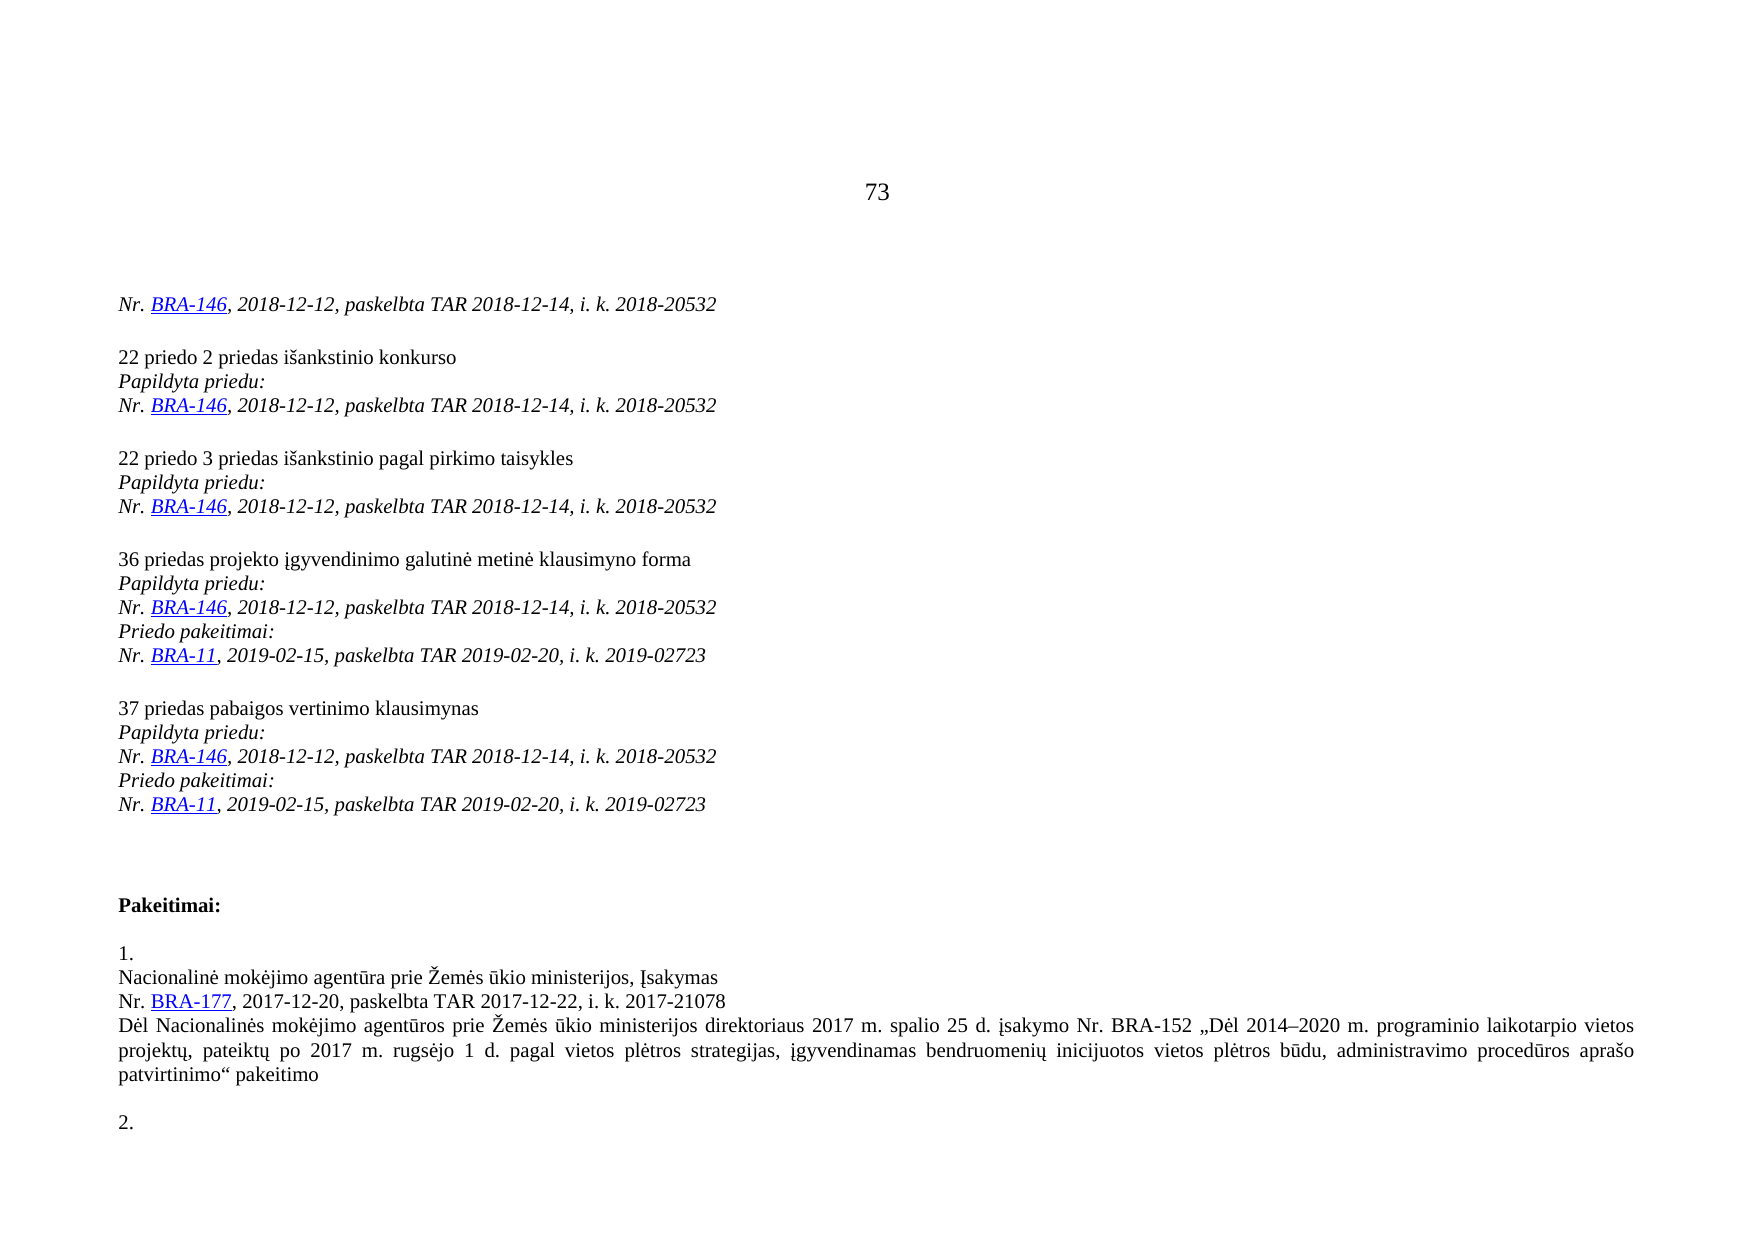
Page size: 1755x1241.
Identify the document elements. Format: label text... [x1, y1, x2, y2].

text Nr. BRA-11, 2019-02-15, paskelbta TAR 2019-02-20, i. k. 2019-02723 [118, 643, 1636, 667]
text Nr. BRA-146, 2018-12-12, paskelbta TAR 2018-12-14, i. k. 2018-20532 [118, 494, 1636, 518]
text Nr. BRA-11, 2019-02-15, paskelbta TAR 2019-02-20, i. k. 2019-02723 [118, 792, 1636, 816]
text Papildyta priedu: [118, 571, 1636, 595]
text Priedo pakeitimai: [118, 768, 1636, 792]
text 22 priedo 3 priedas išankstinio pagal pirkimo taisykles [118, 446, 1636, 470]
text Pakeitimai: [118, 893, 1636, 917]
text 22 priedo 2 priedas išankstinio konkurso [118, 345, 1636, 369]
text Nr. BRA-146, 2018-12-12, paskelbta TAR 2018-12-14, i. k. 2018-20532 [118, 744, 1636, 768]
text Priedo pakeitimai: [118, 619, 1636, 643]
text Dėl Nacionalinės mokėjimo agentūros prie Žemės ūkio ministerijos direktoriaus 2017 m. spalio 25 d. įsakymo Nr. BRA-152 „Dėl 2014–2020 m. programinio laikotarpio vietos projektų, pateiktų po 2017 m. rugsėjo 1 d. pagal vietos plėtros strategijas, įgyvendinamas bendruomenių inicijuotos vietos plėtros būdu, administravimo procedūros aprašo patvirtinimo“ pakeitimo [118, 1013, 1636, 1086]
text 1. [118, 941, 1636, 965]
text Nr. BRA-146, 2018-12-12, paskelbta TAR 2018-12-14, i. k. 2018-20532 [118, 595, 1636, 619]
text Nr. BRA-177, 2017-12-20, paskelbta TAR 2017-12-22, i. k. 2017-21078 [118, 989, 1636, 1013]
text Papildyta priedu: [118, 369, 1636, 393]
text Papildyta priedu: [118, 470, 1636, 494]
text 36 priedas projekto įgyvendinimo galutinė metinė klausimyno forma [118, 547, 1636, 571]
text Nr. BRA-146, 2018-12-12, paskelbta TAR 2018-12-14, i. k. 2018-20532 [118, 393, 1636, 417]
text 2. [118, 1110, 1636, 1134]
text Nr. BRA-146, 2018-12-12, paskelbta TAR 2018-12-14, i. k. 2018-20532 [118, 292, 1636, 316]
text 37 priedas pabaigos vertinimo klausimynas [118, 696, 1636, 720]
text Papildyta priedu: [118, 720, 1636, 744]
text Nacionalinė mokėjimo agentūra prie Žemės ūkio ministerijos, Įsakymas [118, 965, 1636, 989]
